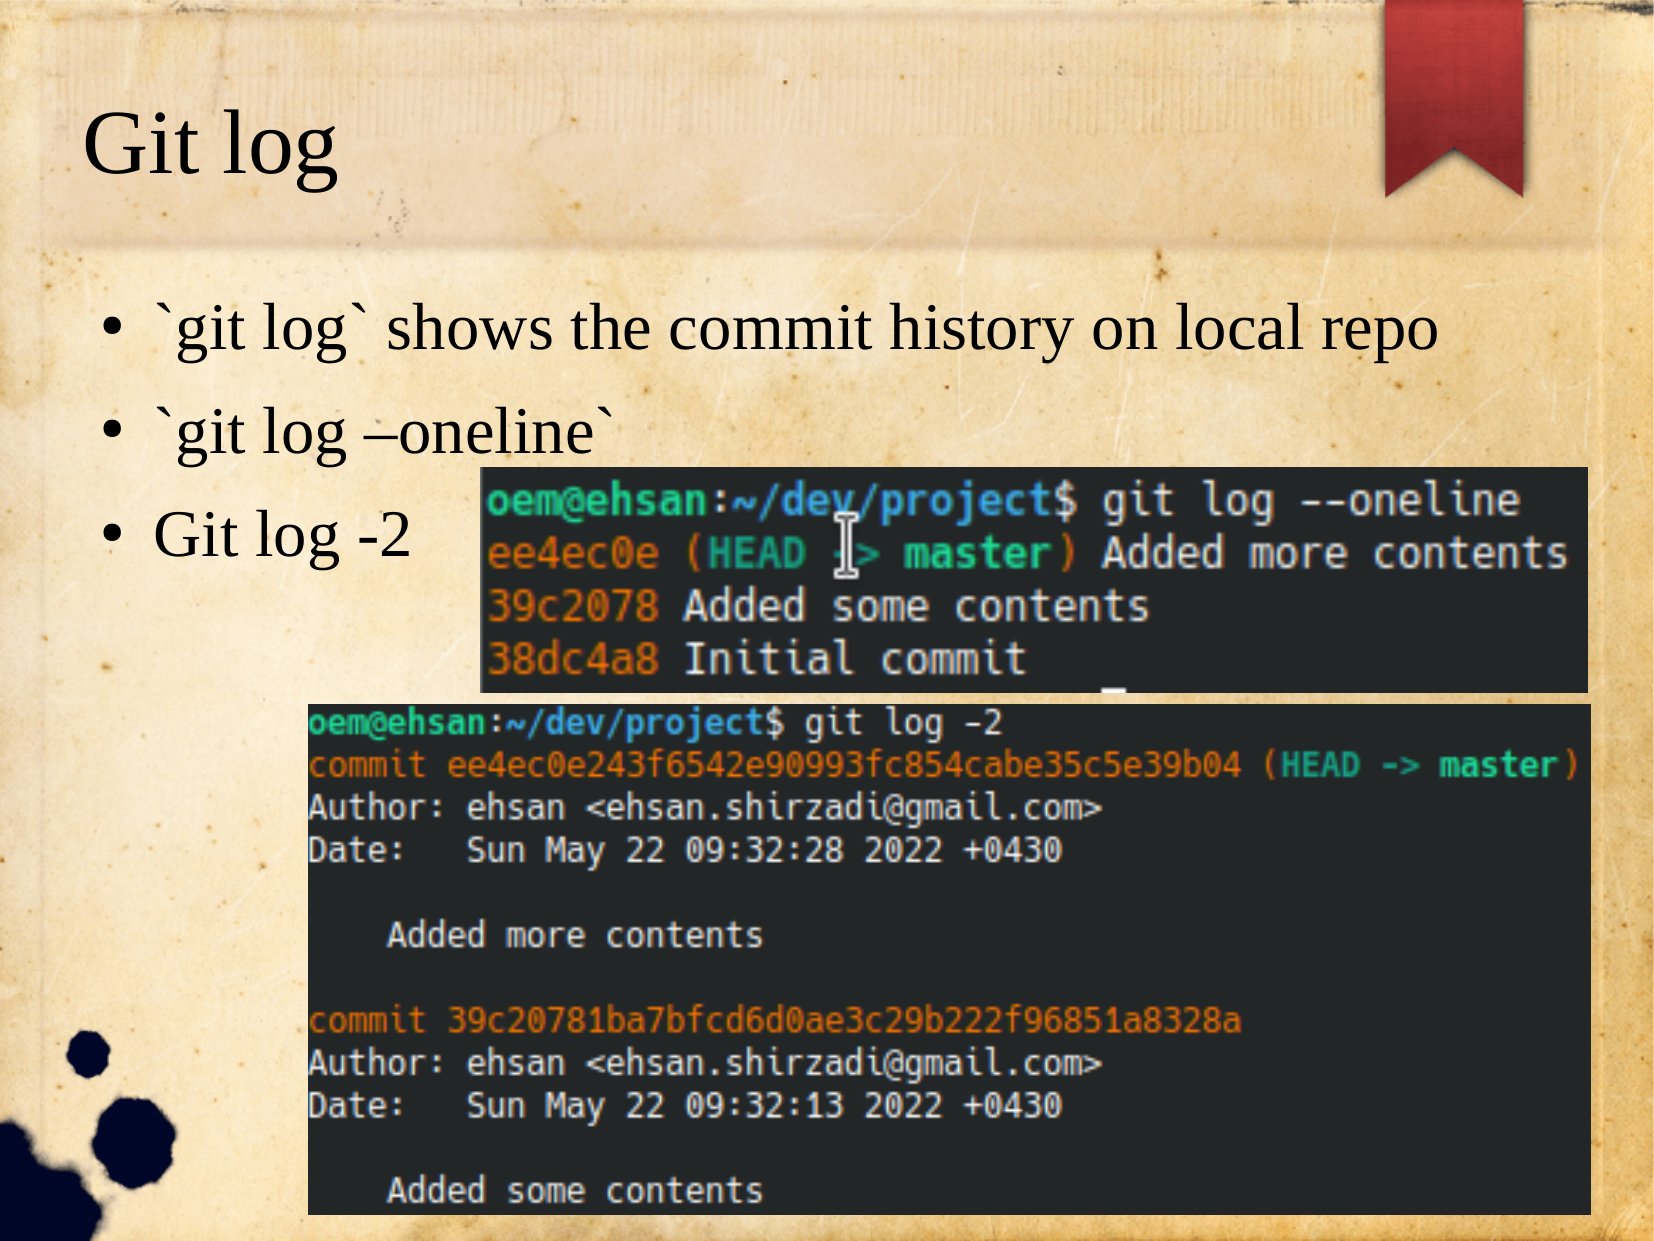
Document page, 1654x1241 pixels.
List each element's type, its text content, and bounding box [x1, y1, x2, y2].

title Git log [82, 49, 1347, 237]
picture [0, 0, 1654, 1241]
list `git log` shows the commit history on local repo `git log –oneline` Git log -2 [82, 290, 1538, 1010]
